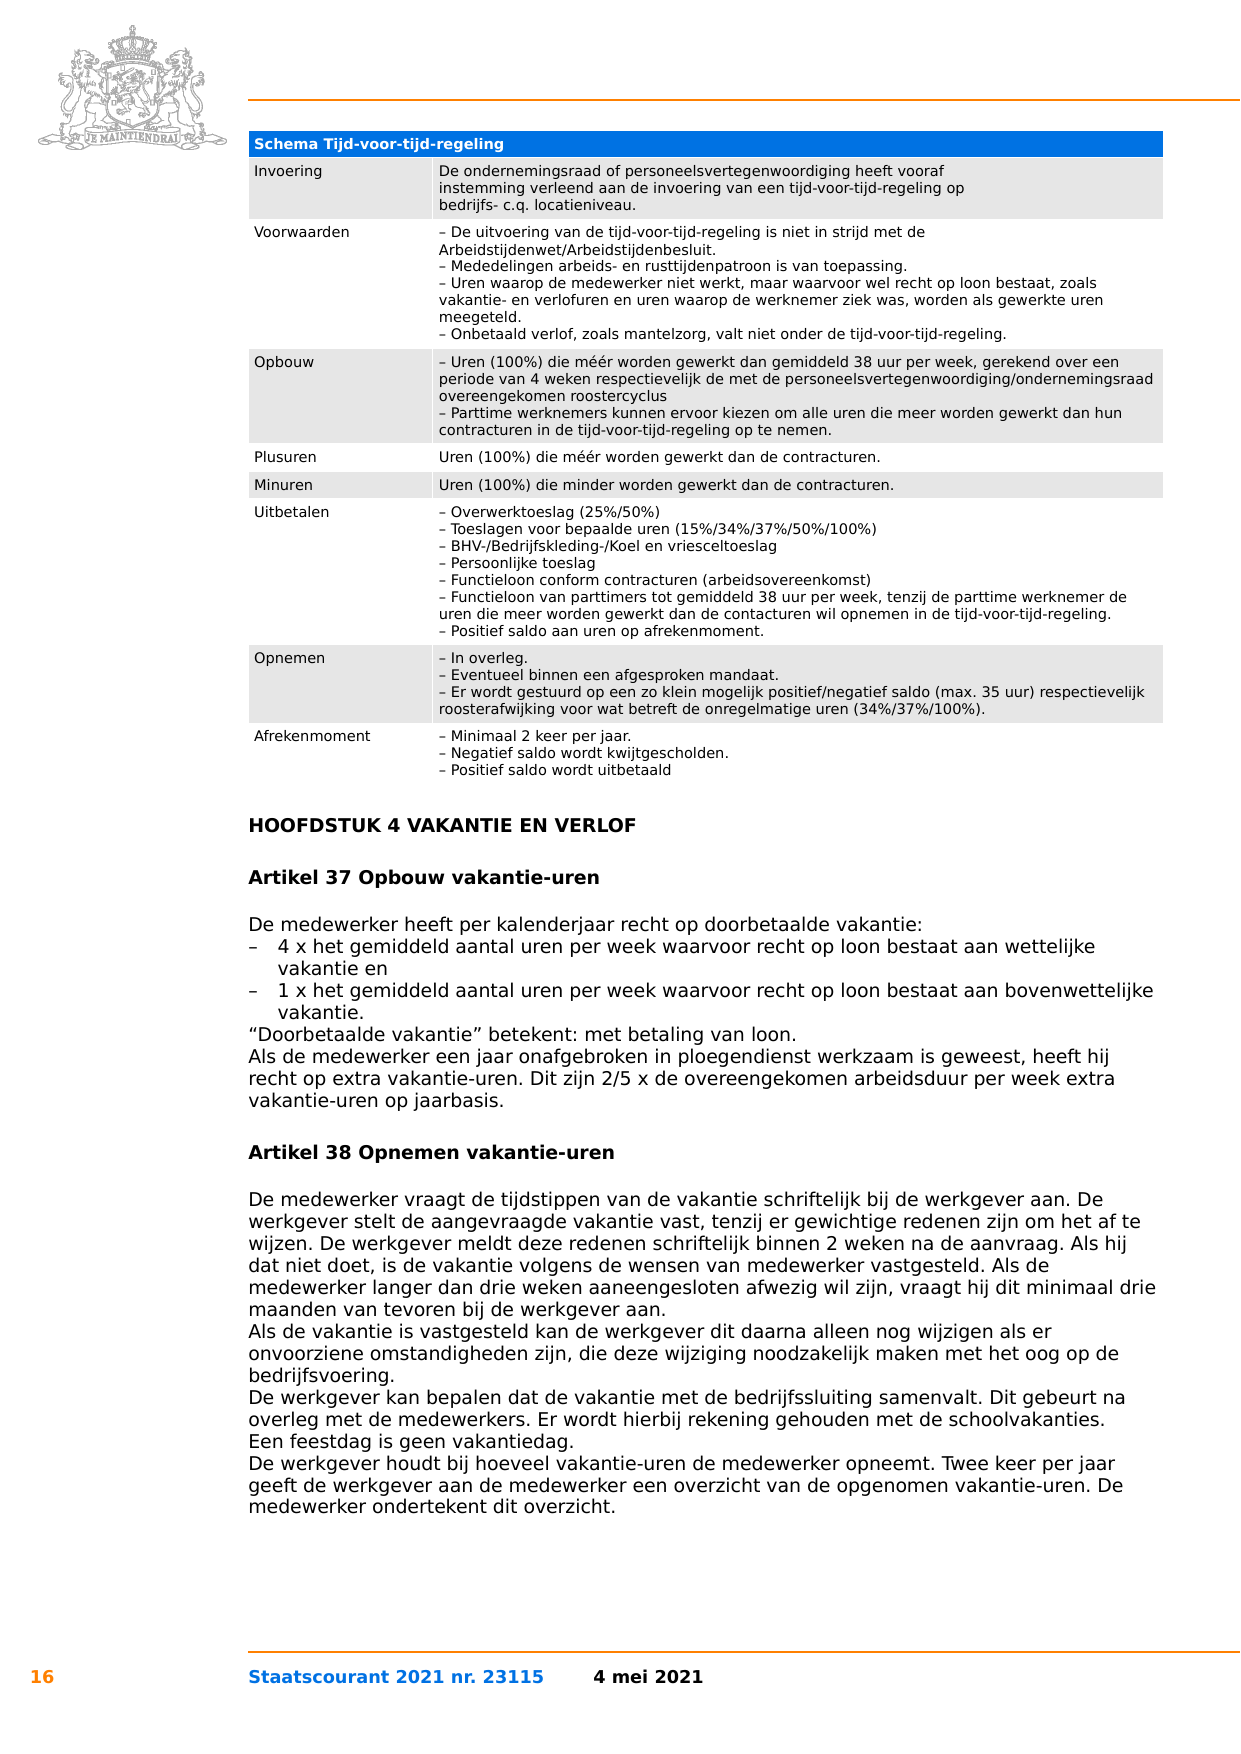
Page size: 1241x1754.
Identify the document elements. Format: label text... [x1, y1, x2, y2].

text De medewerker vraagt de tijdstippen van de vakantie schriftelijk bij de werkgever aan. De werkgever stelt de aangevraagde vakantie vast, tenzij er gewichtige redenen zijn om het af te wijzen. De werkgever meldt deze redenen schriftelijk binnen 2 weken na de aanvraag. Als hij dat niet doet, is de vakantie volgens de wensen van medewerker vastgesteld. Als de medewerker langer dan drie weken aaneengesloten afwezig wil zijn, vraagt hij dit minimaal drie maanden van tevoren bij de werkgever aan. [248, 1189, 1163, 1321]
text De medewerker heeft per kalenderjaar recht op doorbetaalde vakantie: [248, 914, 1163, 936]
text Als de vakantie is vastgesteld kan de werkgever dit daarna alleen nog wijzigen als er onvoorziene omstandigheden zijn, die deze wijziging noodzakelijk maken met het oog op de bedrijfsvoering. [248, 1321, 1163, 1387]
text – 4 x het gemiddeld aantal uren per week waarvoor recht op loon bestaat aan wettelijke vakantie en [248, 936, 1163, 980]
table_cell – Uren (100%) die méér worden gewerkt dan gemiddeld 38 uur per week, gerekend over een periode van 4 weken respectievelijk de met de personeelsvertegenwoordiging/ondernemingsraad overeengekomen roostercyclus – Parttime werknemers kunnen ervoor kiezen om alle uren die meer worden gewerkt dan hun contracturen in de tijd-voor-tijd-regeling op te nemen. [433, 349, 1163, 443]
picture [38, 25, 227, 150]
table_cell Uren (100%) die minder worden gewerkt dan de contracturen. [433, 472, 1163, 498]
text De werkgever houdt bij hoeveel vakantie-uren de medewerker opneemt. Twee keer per jaar geeft de werkgever aan de medewerker een overzicht van de opgenomen vakantie-uren. De medewerker ondertekent dit overzicht. [248, 1452, 1163, 1518]
subtitle Artikel 37 Opbouw vakantie-uren [248, 867, 1163, 889]
text “Doorbetaalde vakantie” betekent: met betaling van loon. [248, 1024, 1163, 1046]
table_cell De ondernemingsraad of personeelsvertegenwoordiging heeft vooraf instemming verleend aan de invoering van een tijd-voor-tijd-regeling op bedrijfs- c.q. locatieniveau. [433, 158, 1163, 219]
table_cell Opnemen [249, 645, 432, 723]
table_cell Voorwaarden [249, 220, 432, 348]
table_header Schema Tijd-voor-tijd-regeling [249, 131, 1163, 157]
table_cell Opbouw [249, 349, 432, 443]
text Een feestdag is geen vakantiedag. [248, 1431, 1163, 1452]
table_cell – Minimaal 2 keer per jaar. – Negatief saldo wordt kwijtgescholden. – Positief saldo wordt uitbetaald [433, 724, 1163, 784]
text – 1 x het gemiddeld aantal uren per week waarvoor recht op loon bestaat aan bovenwettelijke vakantie. [248, 980, 1163, 1024]
text De werkgever kan bepalen dat de vakantie met de bedrijfssluiting samenvalt. Dit gebeurt na overleg met de medewerkers. Er wordt hierbij rekening gehouden met de schoolvakanties. [248, 1387, 1163, 1431]
subtitle Artikel 38 Opnemen vakantie-uren [248, 1142, 1163, 1164]
table_cell Invoering [249, 158, 432, 219]
subtitle HOOFDSTUK 4 VAKANTIE EN VERLOF [248, 815, 1163, 837]
table_cell – De uitvoering van de tijd-voor-tijd-regeling is niet in strijd met de Arbeidstijdenwet/Arbeidstijdenbesluit. – Mededelingen arbeids- en rusttijdenpatroon is van toepassing. – Uren waarop de medewerker niet werkt, maar waarvoor wel recht op loon bestaat, zoals vakantie- en verlofuren en uren waarop de werknemer ziek was, worden als gewerkte uren meegeteld. – Onbetaald verlof, zoals mantelzorg, valt niet onder de tijd-voor-tijd-regeling. [433, 220, 1163, 348]
table_cell Minuren [249, 472, 432, 498]
table_cell Uitbetalen [249, 499, 432, 644]
table_cell – In overleg. – Eventueel binnen een afgesproken mandaat. – Er wordt gestuurd op een zo klein mogelijk positief/negatief saldo (max. 35 uur) respectievelijk roosterafwijking voor wat betreft de onregelmatige uren (34%/37%/100%). [433, 645, 1163, 723]
text Als de medewerker een jaar onafgebroken in ploegendienst werkzaam is geweest, heeft hij recht op extra vakantie-uren. Dit zijn 2/5 x de overeengekomen arbeidsduur per week extra vakantie-uren op jaarbasis. [248, 1046, 1163, 1112]
table_cell – Overwerktoeslag (25%/50%) – Toeslagen voor bepaalde uren (15%/34%/37%/50%/100%) – BHV-/Bedrijfskleding-/Koel en vriesceltoeslag – Persoonlijke toeslag – Functieloon conform contracturen (arbeidsovereenkomst) – Functieloon van parttimers tot gemiddeld 38 uur per week, tenzij de parttime werknemer de uren die meer worden gewerkt dan de contacturen wil opnemen in de tijd-voor-tijd-regeling. – Positief saldo aan uren op afrekenmoment. [433, 499, 1163, 644]
table_cell Uren (100%) die méér worden gewerkt dan de contracturen. [433, 444, 1163, 471]
table_cell Plusuren [249, 444, 432, 471]
table_cell Afrekenmoment [249, 724, 432, 784]
